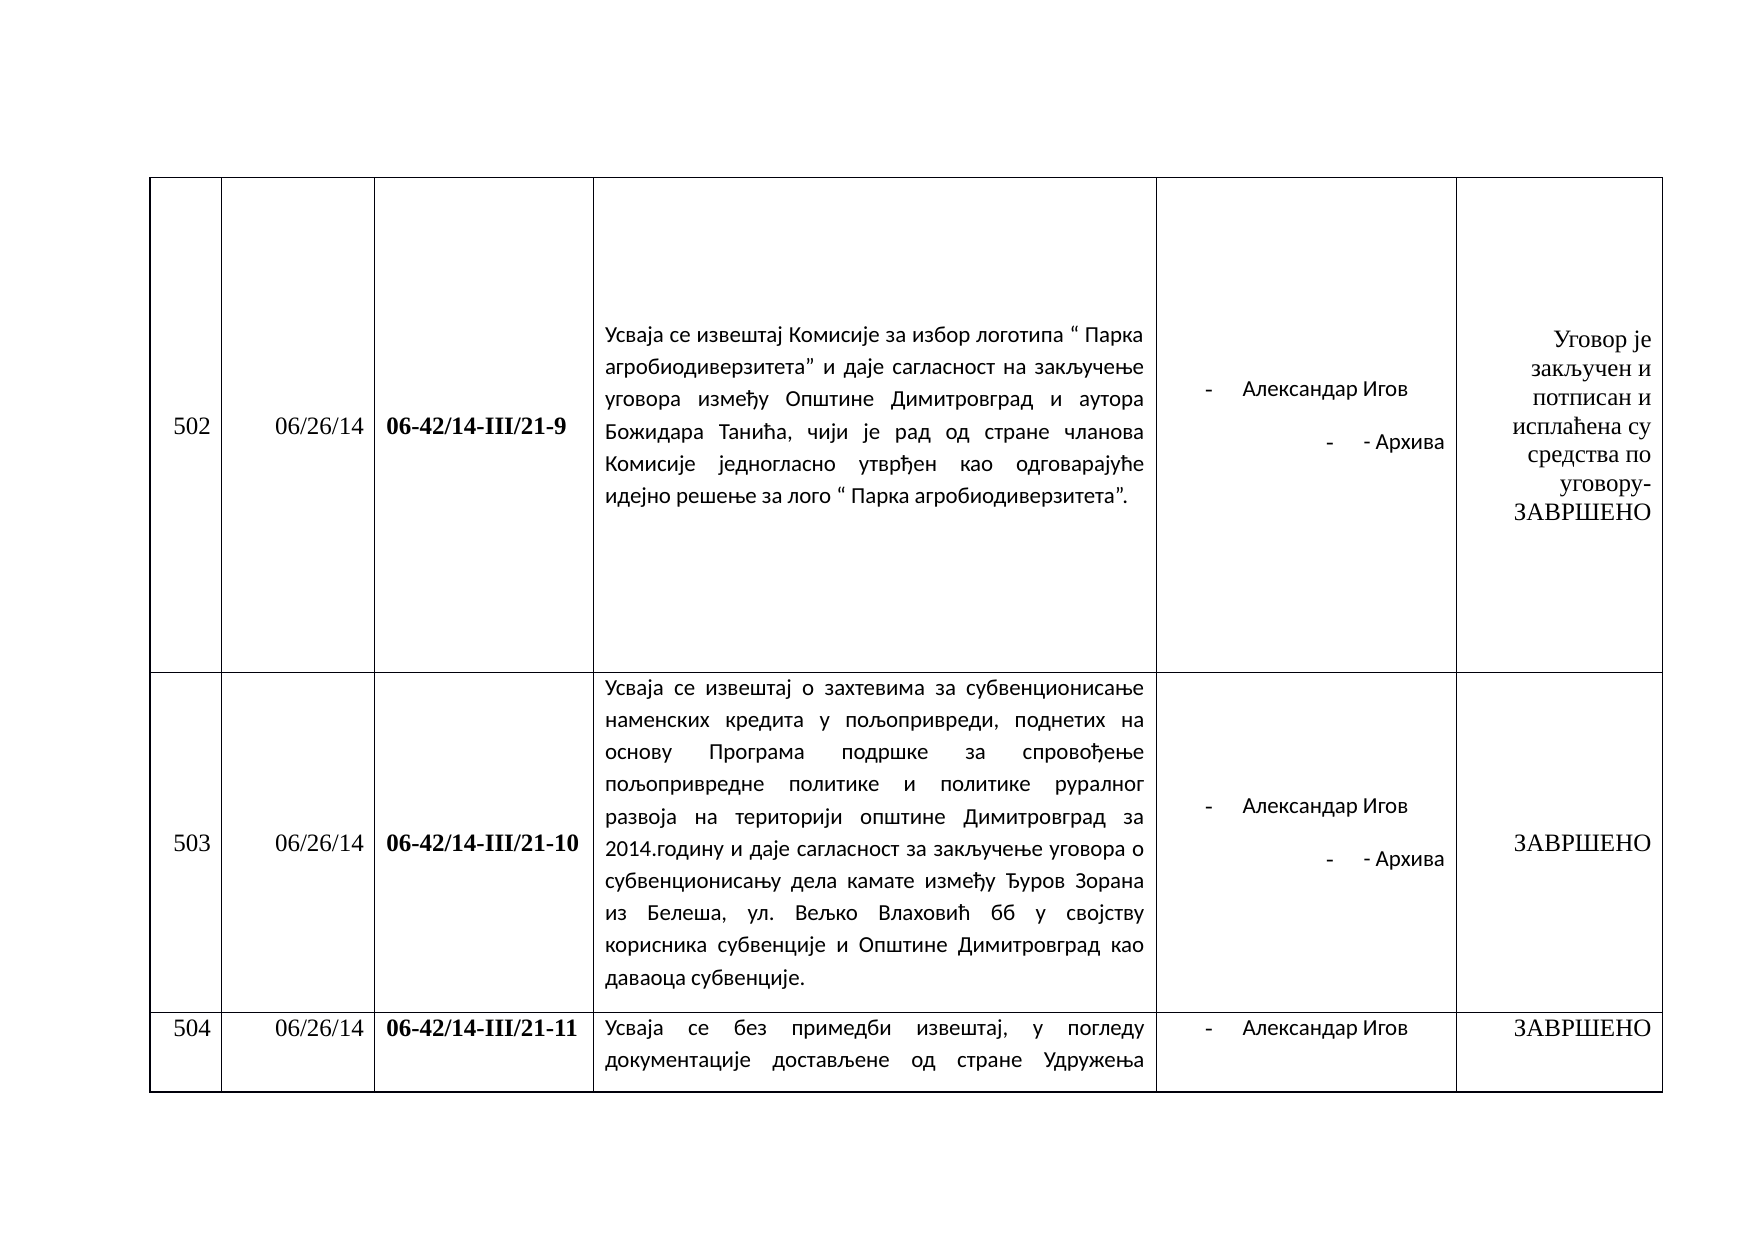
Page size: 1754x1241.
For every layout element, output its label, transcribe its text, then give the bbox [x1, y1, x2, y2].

table_cell 06-42/14-III/21-9 [375, 178, 593, 672]
table_cell Усваја се извештај о захтевима за субвенционисање наменских кредита у пољопривреди, поднетих на основу Програма подршке за спровођење пољопривредне политике и политике руралног развоја на територији општине Димитровград за 2014.годину и даје сагласност за закључење уговора о субвенционисању дела камате између Ђуров Зорана из Белеша, ул. Вељко Влаховић бб у својству корисника субвенције и Општине Димитровград као даваоца субвенције. [594, 673, 1156, 1012]
table_cell 503 [151, 673, 221, 1012]
table_cell Уговор је закључен и потписан и исплаћена су средства по уговору-ЗАВРШЕНО [1457, 178, 1662, 672]
table_cell Александар Игов - Архива [1157, 673, 1456, 1012]
table_cell 26.06.14 [222, 178, 374, 672]
table_cell Александар Игов [1157, 1013, 1456, 1091]
table_cell Усваја се извештај Комисије за избор логотипа “ Парка агробиодиверзитета” и даје сагласност на закључење уговора између Општине Димитровград и аутора Божидара Танића, чији је рад од стране чланова Комисије једногласно утврђен као одговарајуће идејно решење за лого “ Парка агробиодиверзитета”. [594, 178, 1156, 672]
table_cell ЗАВРШЕНО [1457, 1013, 1662, 1091]
table_cell 26.06.14 [222, 1013, 374, 1091]
table_cell 26.06.14 [222, 673, 374, 1012]
table_cell ЗАВРШЕНО [1457, 673, 1662, 1012]
table_cell 504 [151, 1013, 221, 1091]
table_cell Александар Игов - Архива [1157, 178, 1456, 672]
table_cell 502 [151, 178, 221, 672]
table_cell 06-42/14-III/21-10 [375, 673, 593, 1012]
table_cell Усваја се без примедби извештај, у погледу документације достављене од стране Удружења [594, 1013, 1156, 1091]
table_cell 06-42/14-III/21-11 [375, 1013, 593, 1091]
